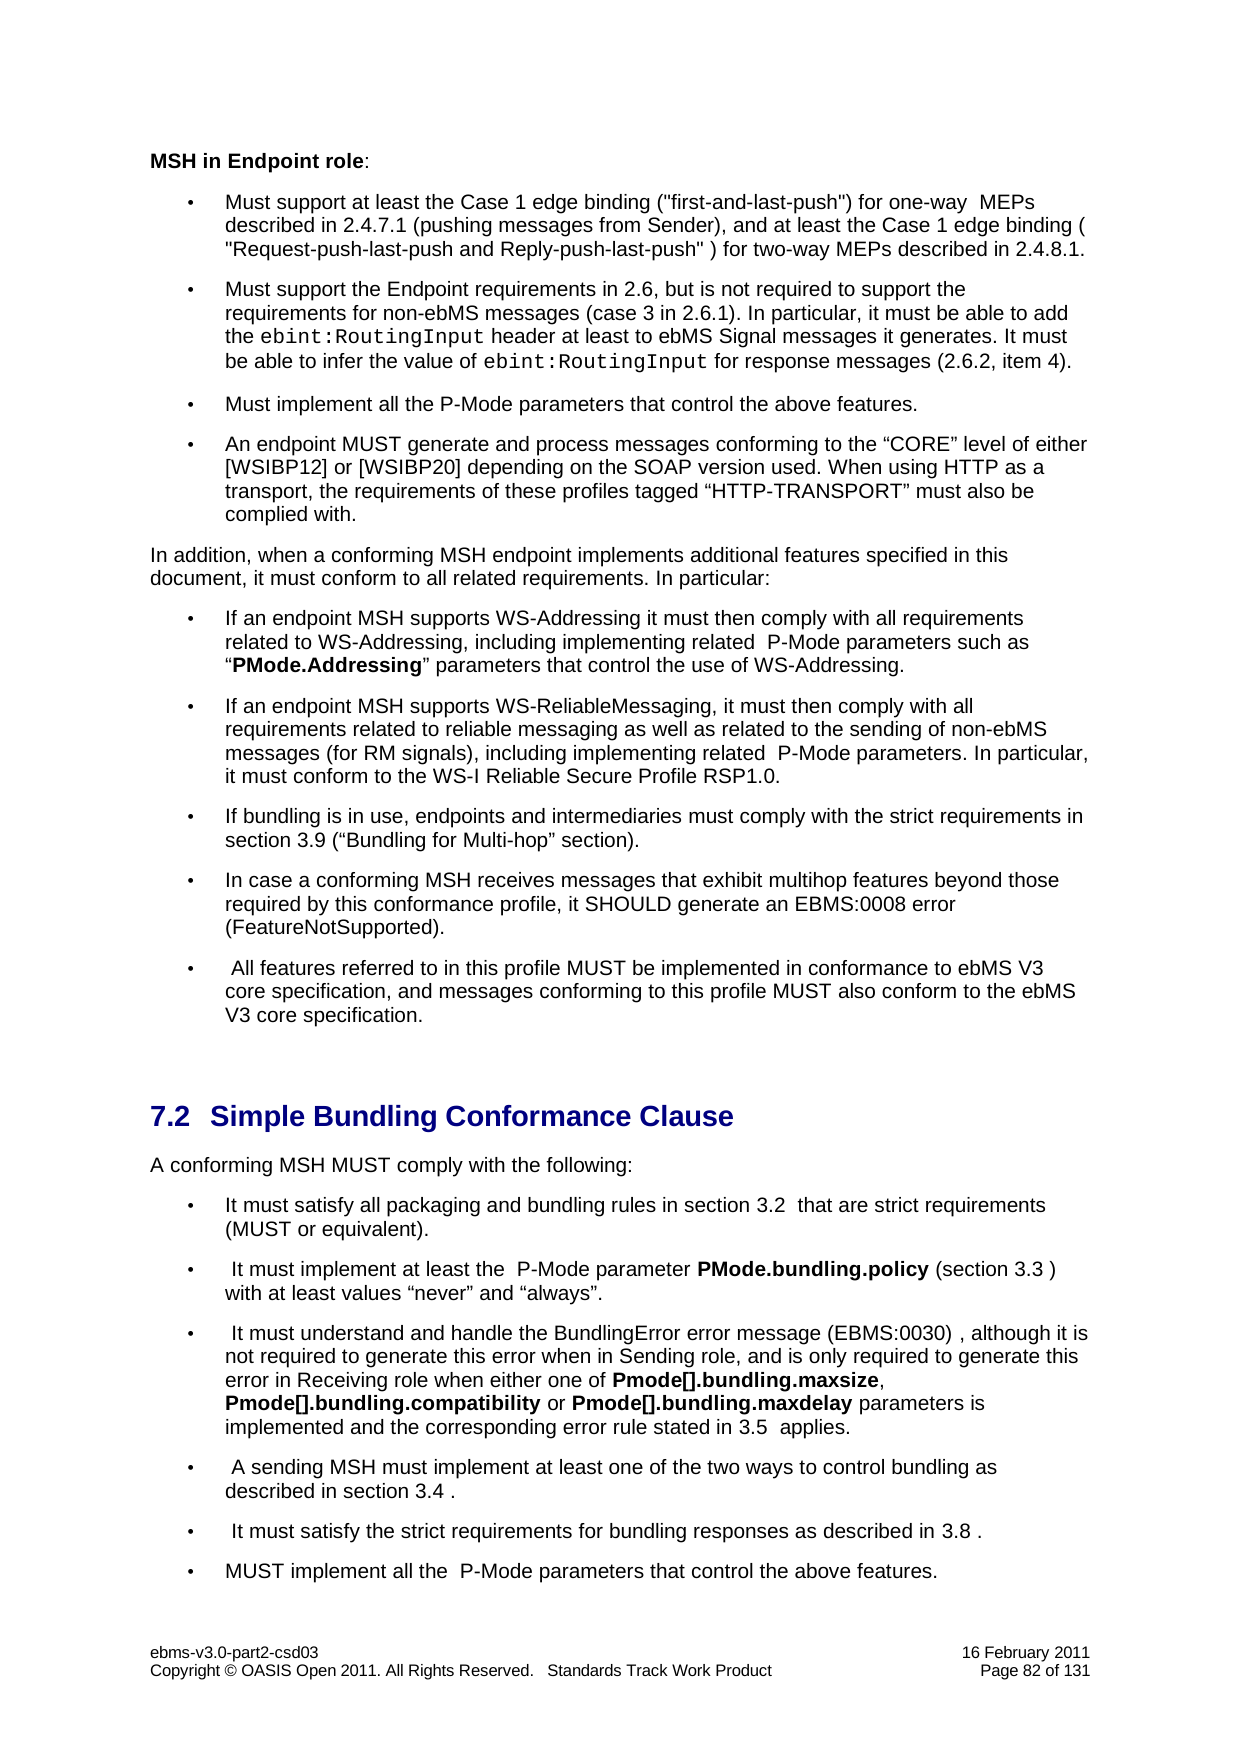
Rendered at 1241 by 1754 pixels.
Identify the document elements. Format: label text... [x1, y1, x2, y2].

list If bundling is in use, endpoints and intermediaries must comply with the strict requirements in section 3.9 (“Bundling for Multi-hop” section). [187, 805, 1090, 852]
list Must implement all the P-Mode parameters that control the above features. [187, 392, 1090, 416]
list It must satisfy all packaging and bundling rules in section 3.2 that are strict requirements (MUST or equivalent). [187, 1194, 1090, 1241]
list MUST implement all the P-Mode parameters that control the above features. [187, 1559, 1090, 1583]
subtitle Simple Bundling Conformance Clause [150, 1100, 1090, 1133]
list It must implement at least the P-Mode parameter PMode.bundling.policy (section 3.3 ) with at least values “never” and “always”. [187, 1257, 1090, 1304]
list In case a conforming MSH receives messages that exhibit multihop features beyond those required by this conformance profile, it SHOULD generate an EBMS:0008 error (FeatureNotSupported). [187, 869, 1090, 939]
text In addition, when a conforming MSH endpoint implements additional features specified in this document, it must conform to all related requirements. In particular: [150, 543, 1090, 590]
text A conforming MSH MUST comply with the following: [150, 1153, 1090, 1177]
text MSH in Endpoint role: [150, 150, 1090, 173]
list It must satisfy the strict requirements for bundling responses as described in 3.8 . [187, 1519, 1090, 1543]
list Must support at least the Case 1 edge binding ("first-and-last-push") for one-way MEPs described in 2.4.7.1 (pushing messages from Sender), and at least the Case 1 edge binding ( "Request-push-last-push and Reply-push-last-push" ) for two-way MEPs described in 2.4.8.1. [187, 190, 1090, 261]
list Must support the Endpoint requirements in 2.6, but is not required to support the requirements for non-ebMS messages (case 3 in 2.6.1). In particular, it must be able to add the ebint:RoutingInput header at least to ebMS Signal messages it generates. It must be able to infer the value of ebint:RoutingInput for response messages (2.6.2, item 4). [187, 277, 1090, 375]
list An endpoint MUST generate and process messages conforming to the “CORE” level of either [WSIBP12] or [WSIBP20] depending on the SOAP version used. When using HTTP as a transport, the requirements of these profiles tagged “HTTP-TRANSPORT” must also be complied with. [187, 432, 1090, 526]
list If an endpoint MSH supports WS-Addressing it must then comply with all requirements related to WS-Addressing, including implementing related P-Mode parameters such as “PMode.Addressing” parameters that control the use of WS-Addressing. [187, 607, 1090, 677]
list It must understand and handle the BundlingError error message (EBMS:0030) , although it is not required to generate this error when in Sending role, and is only required to generate this error in Receiving role when either one of Pmode[].bundling.maxsize, Pmode[].bundling.compatibility or Pmode[].bundling.maxdelay parameters is implemented and the corresponding error rule stated in 3.5 applies. [187, 1321, 1090, 1439]
list All features referred to in this profile MUST be implemented in conformance to ebMS V3 core specification, and messages conforming to this profile MUST also conform to the ebMS V3 core specification. [187, 956, 1090, 1027]
list If an endpoint MSH supports WS-ReliableMessaging, it must then comply with all requirements related to reliable messaging as well as related to the sending of non-ebMS messages (for RM signals), including implementing related P-Mode parameters. In particular, it must conform to the WS-I Reliable Secure Profile RSP1.0. [187, 694, 1090, 788]
list A sending MSH must implement at least one of the two ways to control bundling as described in section 3.4 . [187, 1456, 1090, 1503]
